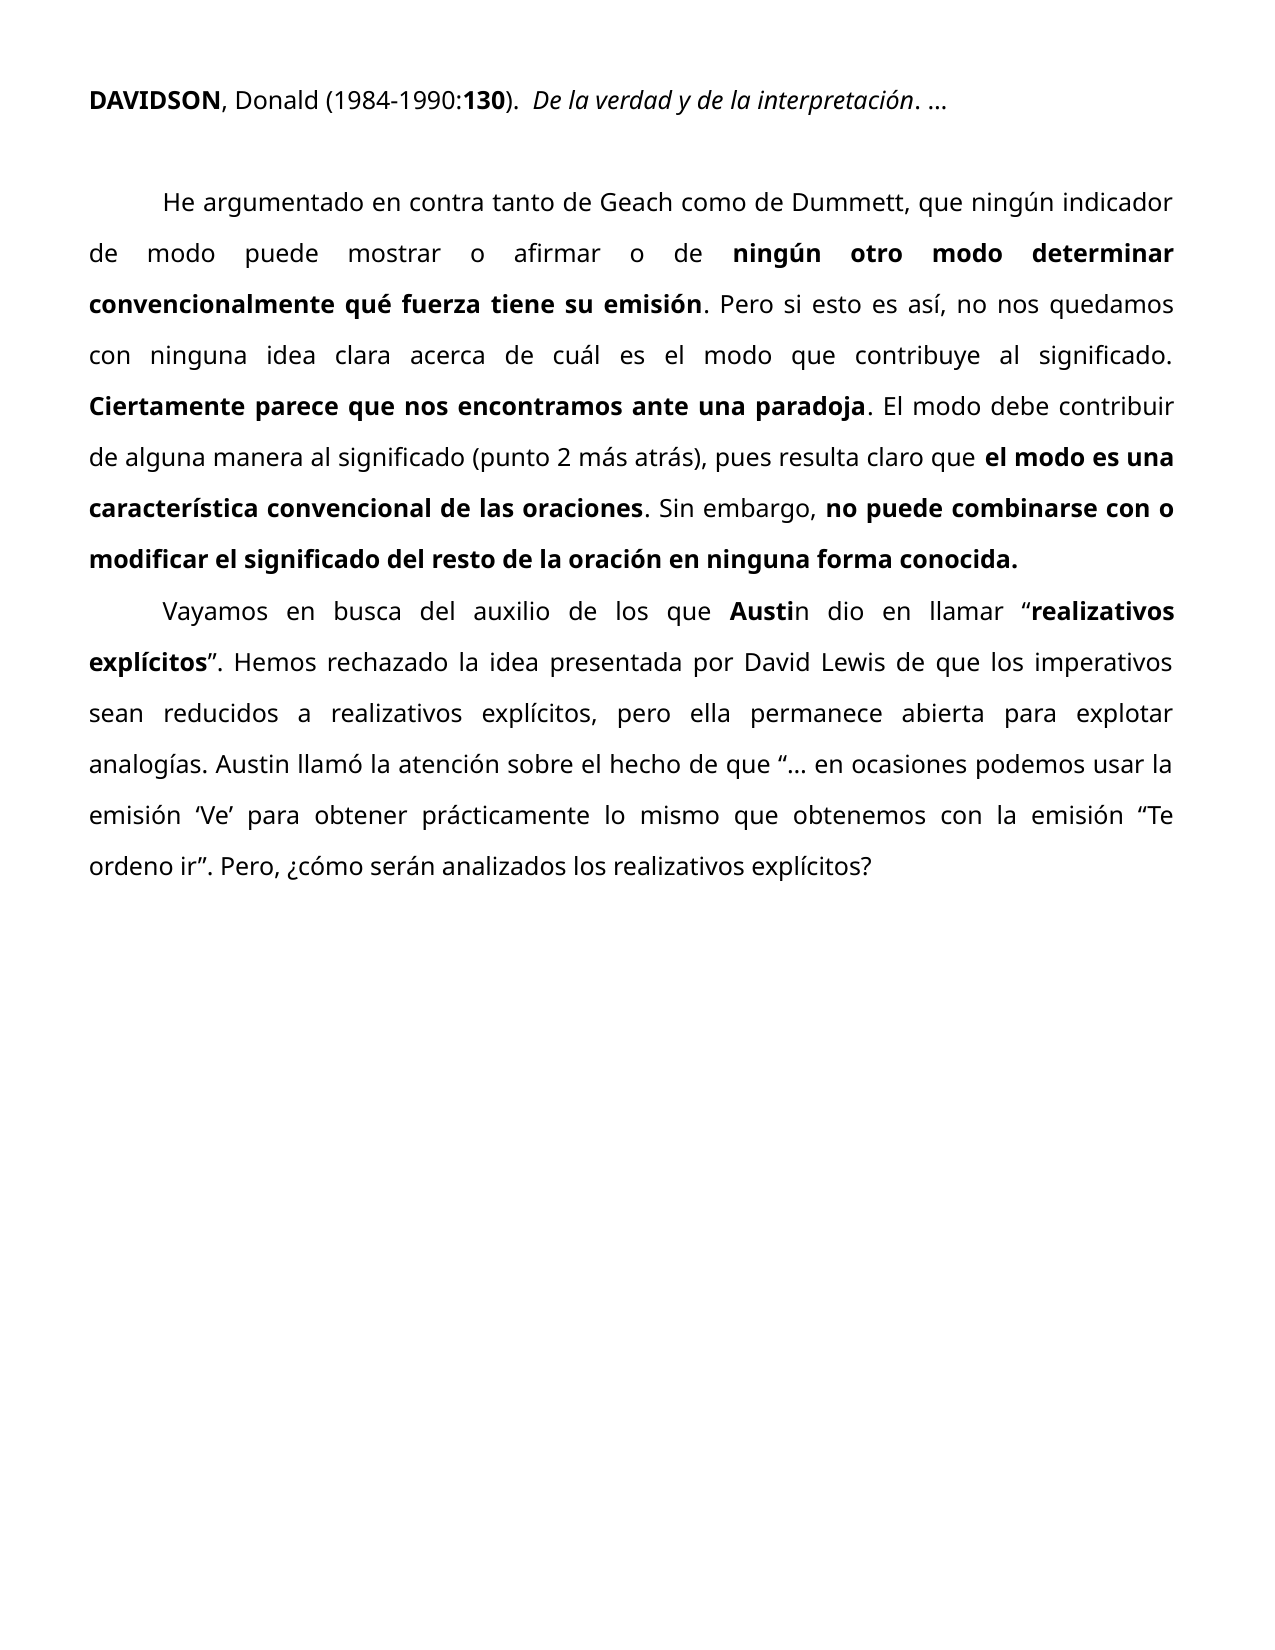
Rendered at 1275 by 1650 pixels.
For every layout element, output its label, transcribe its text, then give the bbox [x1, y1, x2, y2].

text He argumentado en contra tanto de Geach como de Dummett, que ningún indicador de modo puede mostrar o afirmar o de ningún otro modo determinar convencionalmente qué fuerza tiene su emisión. Pero si esto es así, no nos quedamos con ninguna idea clara acerca de cuál es el modo que contribuye al significado. Ciertamente parece que nos encontramos ante una paradoja. El modo debe contribuir de alguna manera al significado (punto 2 más atrás), pues resulta claro que el modo es una característica convencional de las oraciones. Sin embargo, no puede combinarse con o modificar el significado del resto de la oración en ninguna forma conocida. [88, 185, 1174, 576]
text Vayamos en busca del auxilio de los que Austin dio en llamar “realizativos explícitos”. Hemos rechazado la idea presentada por David Lewis de que los imperativos sean reducidos a realizativos explícitos, pero ella permanece abierta para explotar analogías. Austin llamó la atención sobre el hecho de que “… en ocasiones podemos usar la emisión ‘Ve’ para obtener prácticamente lo mismo que obtenemos con la emisión “Te ordeno ir”. Pero, ¿cómo serán analizados los realizativos explícitos? [88, 593, 1174, 882]
text DAVIDSON, Donald (1984-1990:130). De la verdad y de la interpretación. … [88, 83, 1174, 117]
